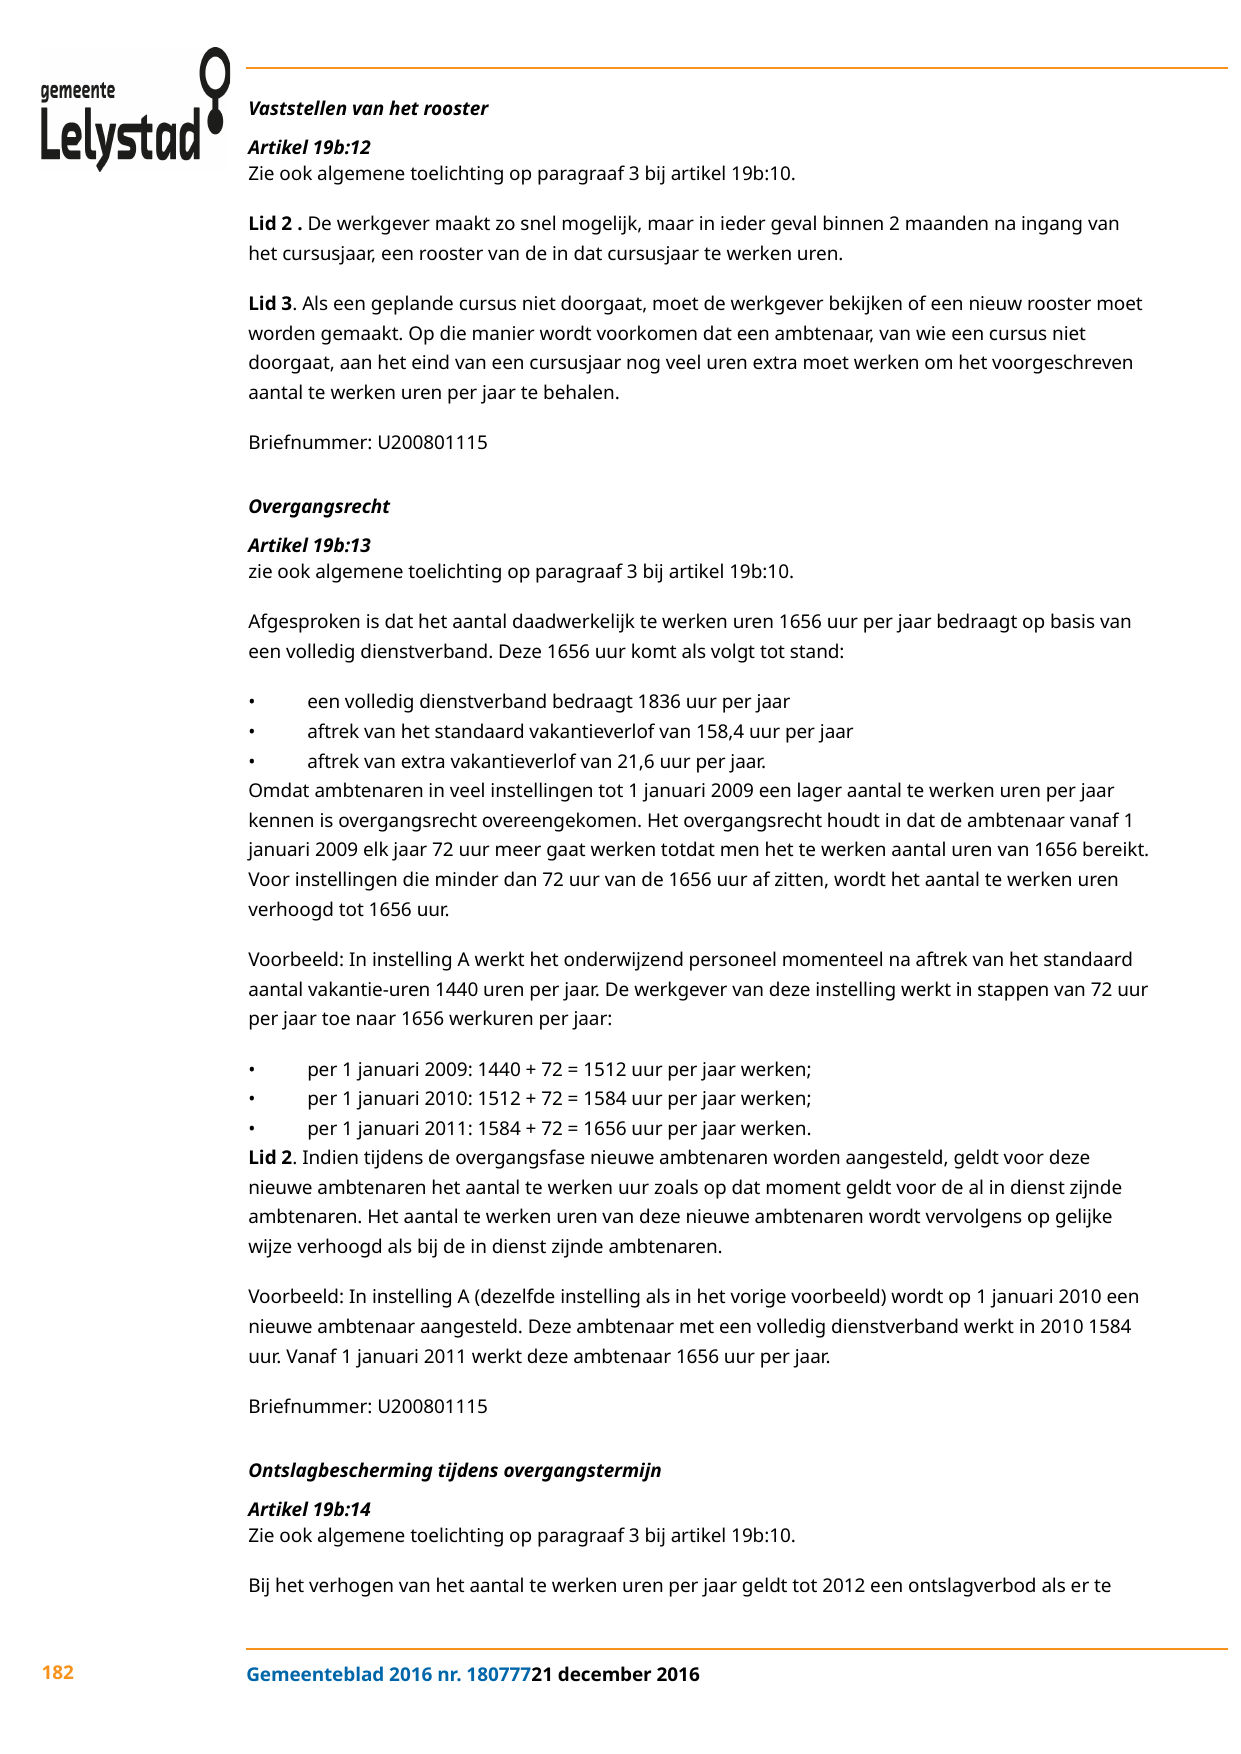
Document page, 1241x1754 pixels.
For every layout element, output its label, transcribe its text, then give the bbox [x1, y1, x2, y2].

text Lid 2 . De werkgever maakt zo snel mogelijk, maar in ieder geval binnen 2 maanden na ingang van het cursusjaar, een rooster van de in dat cursusjaar te werken uren. [248, 210, 1152, 266]
list per 1 januari 2011: 1584 + 72 = 1656 uur per jaar werken. [248, 1115, 1152, 1141]
text Lid 2. Indien tijdens de overgangsfase nieuwe ambtenaren worden aangesteld, geldt voor deze nieuwe ambtenaren het aantal te werken uur zoals op dat moment geldt voor de al in dienst zijnde ambtenaren. Het aantal te werken uren van deze nieuwe ambtenaren wordt vervolgens op gelijke wijze verhoogd als bij de in dienst zijnde ambtenaren. [248, 1144, 1152, 1259]
text Omdat ambtenaren in veel instellingen tot 1 januari 2009 een lager aantal te werken uren per jaar kennen is overgangsrecht overeengekomen. Het overgangsrecht houdt in dat de ambtenaar vanaf 1 januari 2009 elk jaar 72 uur meer gaat werken totdat men het te werken aantal uren van 1656 bereikt. Voor instellingen die minder dan 72 uur van de 1656 uur af zitten, wordt het aantal te werken uren verhoogd tot 1656 uur. [248, 777, 1152, 922]
text Vaststellen van het rooster [248, 95, 1152, 121]
text Artikel 19b:14 [248, 1497, 1152, 1522]
text zie ook algemene toelichting op paragraaf 3 bij artikel 19b:10. [248, 558, 1152, 584]
text Bij het verhogen van het aantal te werken uren per jaar geldt tot 2012 een ontslagverbod als er te [248, 1573, 1152, 1598]
list aftrek van extra vakantieverlof van 21,6 uur per jaar. [248, 748, 1152, 774]
text Artikel 19b:13 [248, 533, 1152, 558]
list aftrek van het standaard vakantieverlof van 158,4 uur per jaar [248, 718, 1152, 744]
text Briefnummer: U200801115 [248, 1393, 1152, 1419]
text Lid 3. Als een geplande cursus niet doorgaat, moet de werkgever bekijken of een nieuw rooster moet worden gemaakt. Op die manier wordt voorkomen dat een ambtenaar, van wie een cursus niet doorgaat, aan het eind van een cursusjaar nog veel uren extra moet werken om het voorgeschreven aantal te werken uren per jaar te behalen. [248, 290, 1152, 405]
text Voorbeeld: In instelling A (dezelfde instelling als in het vorige voorbeeld) wordt op 1 januari 2010 een nieuwe ambtenaar aangesteld. Deze ambtenaar met een volledig dienstverband werkt in 2010 1584 uur. Vanaf 1 januari 2011 werkt deze ambtenaar 1656 uur per jaar. [248, 1284, 1152, 1369]
text Overgangsrecht [248, 493, 1152, 519]
text Afgesproken is dat het aantal daadwerkelijk te werken uren 1656 uur per jaar bedraagt op basis van een volledig dienstverband. Deze 1656 uur komt als volgt tot stand: [248, 609, 1152, 664]
text Artikel 19b:12 [248, 134, 1152, 160]
text Zie ook algemene toelichting op paragraaf 3 bij artikel 19b:10. [248, 160, 1152, 186]
text Ontslagbescherming tijdens overgangstermijn [248, 1457, 1152, 1483]
text Voorbeeld: In instelling A werkt het onderwijzend personeel momenteel na aftrek van het standaard aantal vakantie-uren 1440 uren per jaar. De werkgever van deze instelling werkt in stappen van 72 uur per jaar toe naar 1656 werkuren per jaar: [248, 946, 1152, 1031]
list per 1 januari 2009: 1440 + 72 = 1512 uur per jaar werken; [248, 1056, 1152, 1082]
text Briefnummer: U200801115 [248, 429, 1152, 455]
text Zie ook algemene toelichting op paragraaf 3 bij artikel 19b:10. [248, 1522, 1152, 1548]
list per 1 januari 2010: 1512 + 72 = 1584 uur per jaar werken; [248, 1085, 1152, 1111]
list een volledig dienstverband bedraagt 1836 uur per jaar [248, 689, 1152, 714]
picture [41, 47, 231, 172]
